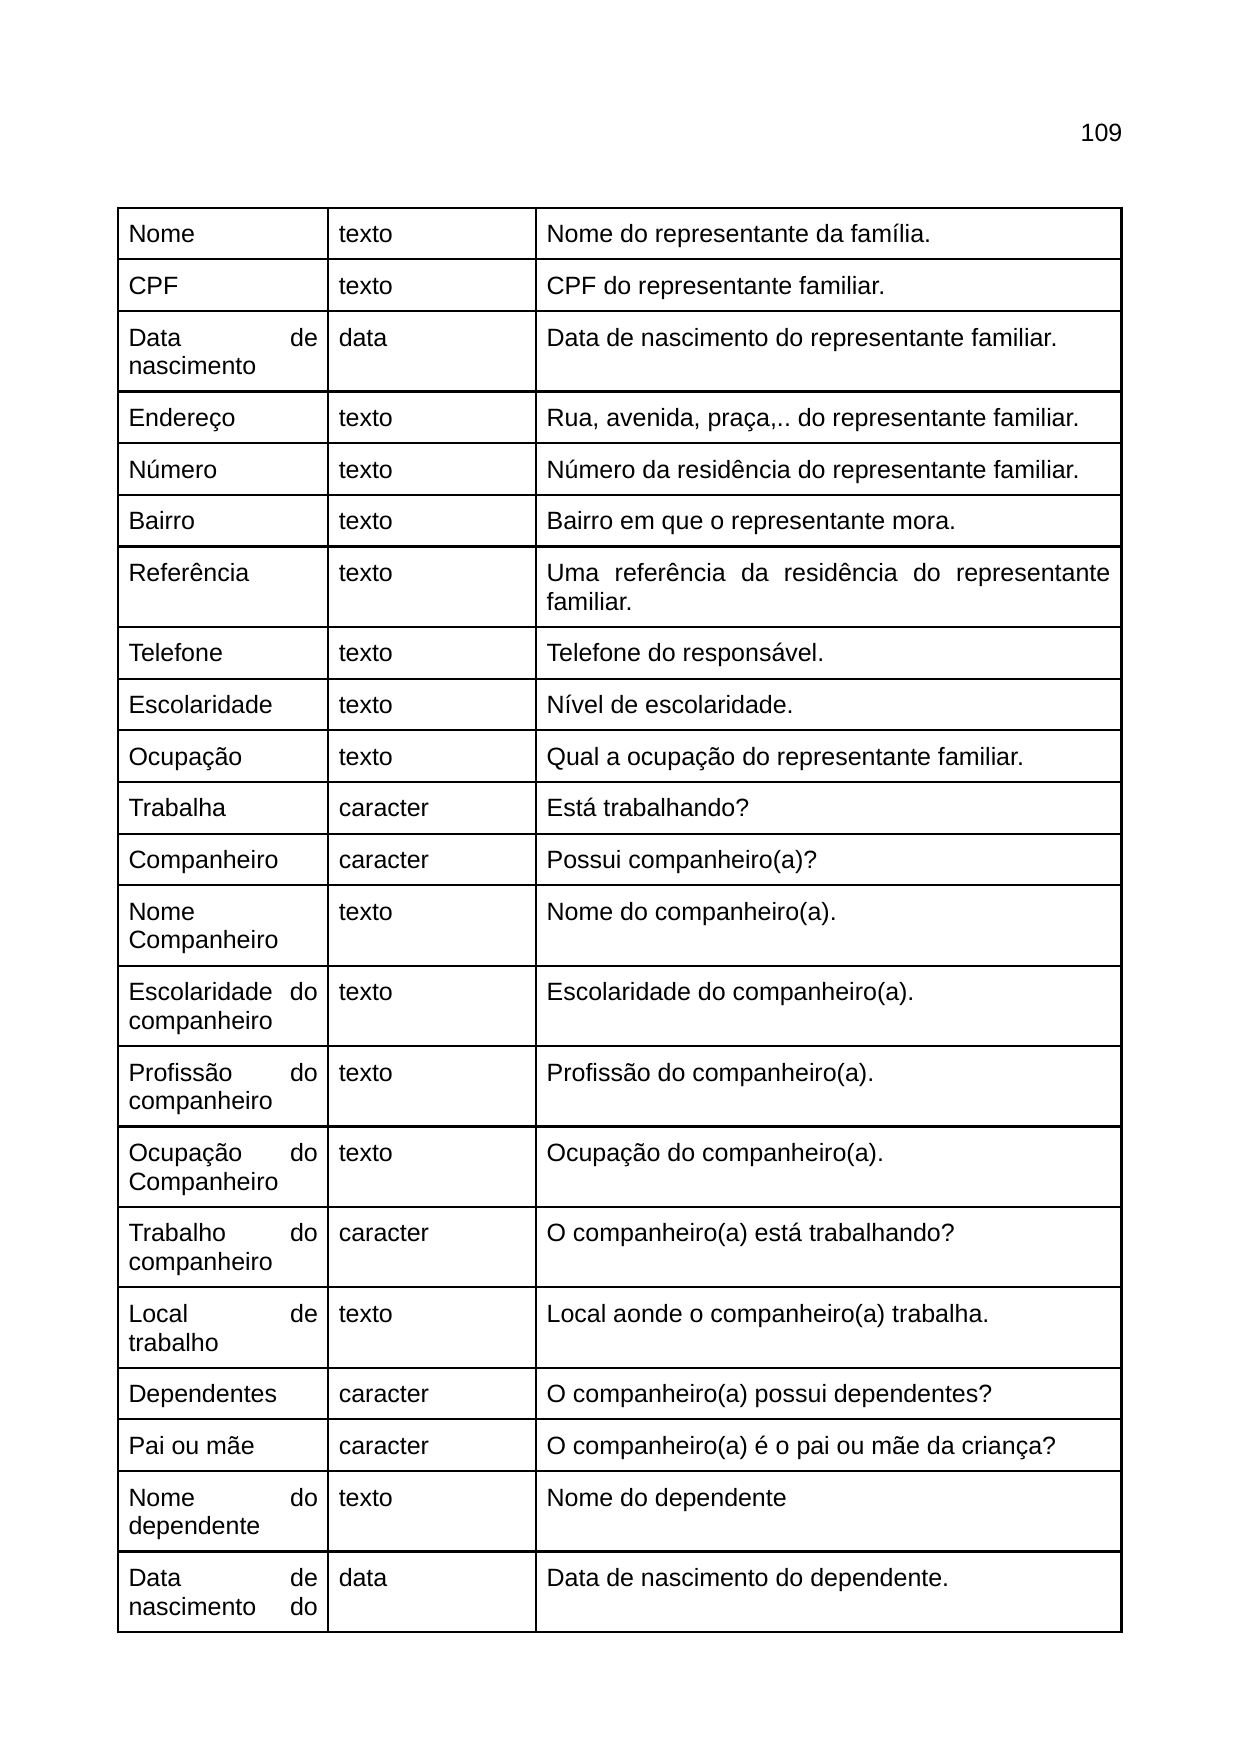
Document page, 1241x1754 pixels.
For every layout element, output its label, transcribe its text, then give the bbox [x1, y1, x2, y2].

table_cell Rua, avenida, praça,.. do representante familiar. [537, 393, 1120, 442]
table_cell Nome do companheiro(a). [537, 886, 1120, 964]
table_cell caracter [329, 1420, 535, 1470]
table_cell Número da residência do representante familiar. [537, 444, 1120, 494]
table_cell Dependentes [119, 1369, 327, 1418]
table_cell Telefone do responsável. [537, 628, 1120, 677]
table_cell texto [329, 731, 535, 781]
table_cell Trabalha [119, 783, 327, 832]
table_cell Bairro [119, 496, 327, 545]
table_cell CPF [119, 260, 327, 310]
table_cell texto [329, 680, 535, 729]
table_cell Uma referência da residência do representante familiar. [537, 548, 1120, 626]
table_cell Local aonde o companheiro(a) trabalha. [537, 1288, 1120, 1367]
table_cell Data de nascimento do dependente. [537, 1553, 1120, 1631]
table_cell texto [329, 886, 535, 964]
table_cell texto [329, 628, 535, 677]
table_cell O companheiro(a) é o pai ou mãe da criança? [537, 1420, 1120, 1470]
table_cell texto [329, 444, 535, 494]
table_cell Ocupação do companheiro(a). [537, 1128, 1120, 1206]
table_cell Ocupação [119, 731, 327, 781]
table_cell Bairro em que o representante mora. [537, 496, 1120, 545]
table_cell Data de nascimento do [119, 1553, 327, 1631]
table_cell Escolaridade do companheiro [119, 967, 327, 1045]
table_cell texto [329, 209, 535, 258]
table_cell data [329, 1553, 535, 1631]
table_cell texto [329, 496, 535, 545]
table_cell texto [329, 1288, 535, 1367]
table_cell O companheiro(a) está trabalhando? [537, 1208, 1120, 1286]
table_cell Nome Companheiro [119, 886, 327, 964]
table_cell Telefone [119, 628, 327, 677]
table_cell Profissão do companheiro(a). [537, 1047, 1120, 1125]
table_cell Número [119, 444, 327, 494]
table_cell Nome do representante da família. [537, 209, 1120, 258]
table_cell texto [329, 548, 535, 626]
table_cell Pai ou mãe [119, 1420, 327, 1470]
table_cell data [329, 312, 535, 390]
table_cell Endereço [119, 393, 327, 442]
table_cell texto [329, 967, 535, 1045]
table_cell Companheiro [119, 835, 327, 884]
table_cell O companheiro(a) possui dependentes? [537, 1369, 1120, 1418]
table_cell Nome do dependente [119, 1472, 327, 1550]
table_cell texto [329, 1128, 535, 1206]
table_cell Escolaridade do companheiro(a). [537, 967, 1120, 1045]
table_cell Referência [119, 548, 327, 626]
table_cell CPF do representante familiar. [537, 260, 1120, 310]
table_cell Está trabalhando? [537, 783, 1120, 832]
table_cell Ocupação do Companheiro [119, 1128, 327, 1206]
table_cell caracter [329, 1208, 535, 1286]
table_cell texto [329, 260, 535, 310]
table_cell Data de nascimento do representante familiar. [537, 312, 1120, 390]
table_cell Trabalho do companheiro [119, 1208, 327, 1286]
table_cell Nome [119, 209, 327, 258]
table_cell caracter [329, 1369, 535, 1418]
table_cell Data de nascimento [119, 312, 327, 390]
table_cell texto [329, 1472, 535, 1550]
table_cell Possui companheiro(a)? [537, 835, 1120, 884]
table_cell Nível de escolaridade. [537, 680, 1120, 729]
table_cell Escolaridade [119, 680, 327, 729]
table_cell caracter [329, 835, 535, 884]
table_cell texto [329, 393, 535, 442]
table_cell Profissão do companheiro [119, 1047, 327, 1125]
table_cell Local de trabalho [119, 1288, 327, 1367]
table_cell caracter [329, 783, 535, 832]
table_cell texto [329, 1047, 535, 1125]
table_cell Nome do dependente [537, 1472, 1120, 1550]
table_cell Qual a ocupação do representante familiar. [537, 731, 1120, 781]
